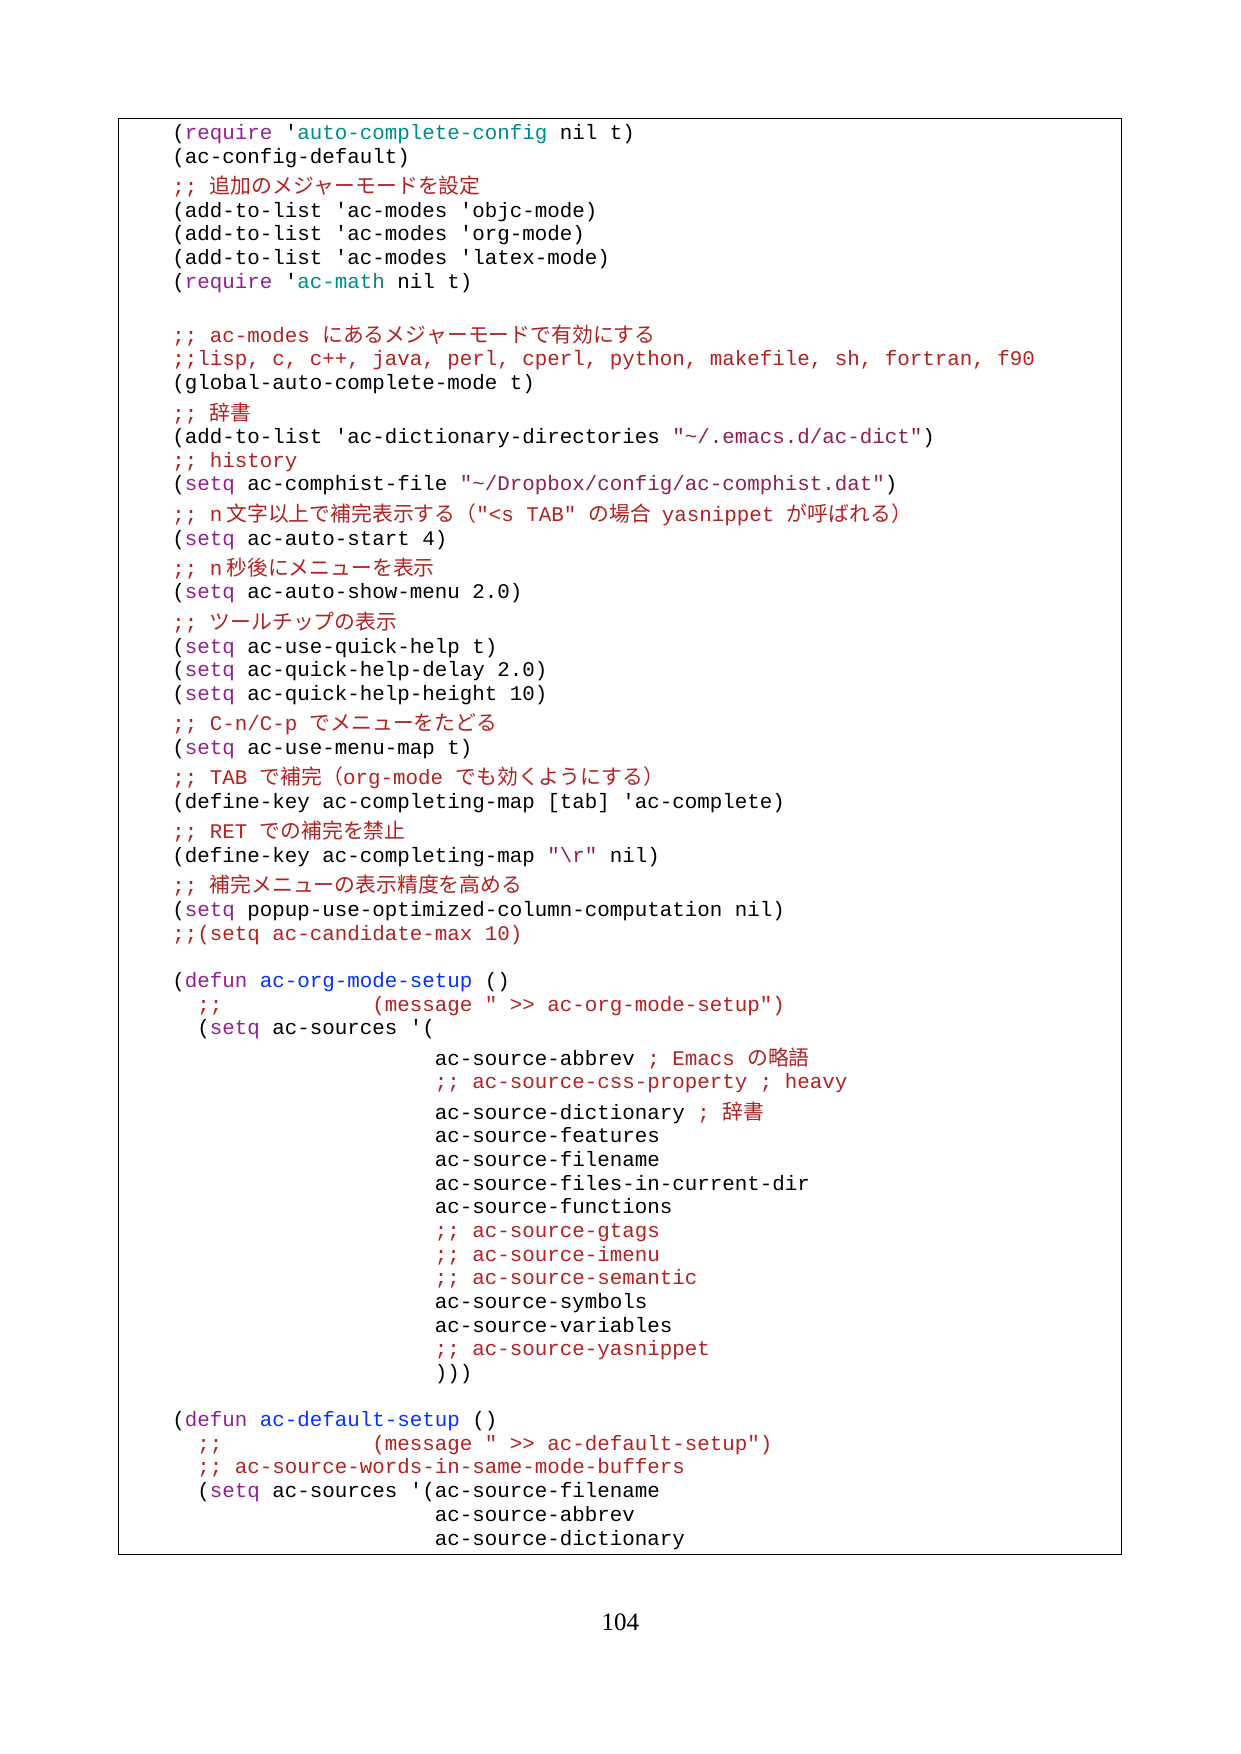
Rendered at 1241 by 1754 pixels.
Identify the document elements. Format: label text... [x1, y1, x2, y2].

text ;; ac-source-css-property ; heavy [119, 1067, 1121, 1091]
text ;; ac-source-semantic [119, 1263, 1121, 1287]
text ;; n秒後にメニューを表示 [119, 547, 1121, 578]
text ;; TAB で補完（org-mode でも効くようにする） [119, 757, 1121, 787]
text ;; ac-source-yasnippet [119, 1334, 1121, 1358]
text ;; C-n/C-p でメニューをたどる [119, 703, 1121, 733]
text (setq ac-sources '(ac-source-filename [119, 1476, 1121, 1500]
text ac-source-files-in-current-dir [119, 1169, 1121, 1192]
text ;; (message " >> ac-default-setup") [119, 1429, 1121, 1453]
text ;;lisp, c, c++, java, perl, cperl, python, makefile, sh, fortran, f90 [119, 344, 1121, 368]
text ;; ac-source-imenu [119, 1240, 1121, 1263]
text (setq ac-auto-show-menu 2.0) [119, 578, 1121, 601]
text (setq ac-auto-start 4) [119, 523, 1121, 547]
text (define-key ac-completing-map "\r" nil) [119, 841, 1121, 865]
text ;; ac-source-words-in-same-mode-buffers [119, 1453, 1121, 1476]
text ;; history [119, 446, 1121, 469]
text ;;(setq ac-candidate-max 10) [119, 919, 1121, 942]
text ;; ac-source-gtags [119, 1216, 1121, 1240]
text ac-source-abbrev ; Emacs の略語 [119, 1037, 1121, 1067]
text (setq ac-comphist-file "~/Dropbox/config/ac-comphist.dat") [119, 469, 1121, 493]
text (defun ac-org-mode-setup () [119, 966, 1121, 990]
text ;; 追加のメジャーモードを設定 [119, 165, 1121, 196]
text ;; RET での補完を禁止 [119, 811, 1121, 841]
text (ac-config-default) [119, 142, 1121, 165]
text ac-source-dictionary ; 辞書 [119, 1091, 1121, 1122]
text ))) [119, 1358, 1121, 1382]
text ;; 補完メニューの表示精度を高める [119, 865, 1121, 895]
text ac-source-abbrev [119, 1500, 1121, 1523]
text ac-source-functions [119, 1192, 1121, 1216]
text (setq ac-use-quick-help t) [119, 632, 1121, 655]
text (global-auto-complete-mode t) [119, 368, 1121, 392]
text (require 'ac-math nil t) [119, 267, 1121, 290]
text ;; n文字以上で補完表示する（"<s TAB" の場合 yasnippet が呼ばれる） [119, 493, 1121, 523]
text (setq ac-quick-help-height 10) [119, 679, 1121, 703]
text ;; (message " >> ac-org-mode-setup") [119, 990, 1121, 1013]
text ac-source-variables [119, 1311, 1121, 1334]
text (require 'auto-complete-config nil t) [119, 119, 1121, 142]
text ac-source-features [119, 1122, 1121, 1145]
text (setq ac-use-menu-map t) [119, 733, 1121, 757]
text ac-source-dictionary [119, 1523, 1121, 1554]
text (setq popup-use-optimized-column-computation nil) [119, 895, 1121, 919]
text (defun ac-default-setup () [119, 1405, 1121, 1429]
text ;; 辞書 [119, 392, 1121, 422]
text (add-to-list 'ac-modes 'latex-mode) [119, 243, 1121, 267]
text (add-to-list 'ac-modes 'org-mode) [119, 219, 1121, 243]
text (setq ac-sources '( [119, 1013, 1121, 1037]
text (setq ac-quick-help-delay 2.0) [119, 655, 1121, 679]
text ;; ac-modes にあるメジャーモードで有効にする [119, 314, 1121, 344]
text ac-source-filename [119, 1145, 1121, 1169]
text (add-to-list 'ac-dictionary-directories "~/.emacs.d/ac-dict") [119, 422, 1121, 446]
text ac-source-symbols [119, 1287, 1121, 1311]
text (add-to-list 'ac-modes 'objc-mode) [119, 196, 1121, 219]
text ;; ツールチップの表示 [119, 601, 1121, 632]
text (define-key ac-completing-map [tab] 'ac-complete) [119, 787, 1121, 811]
